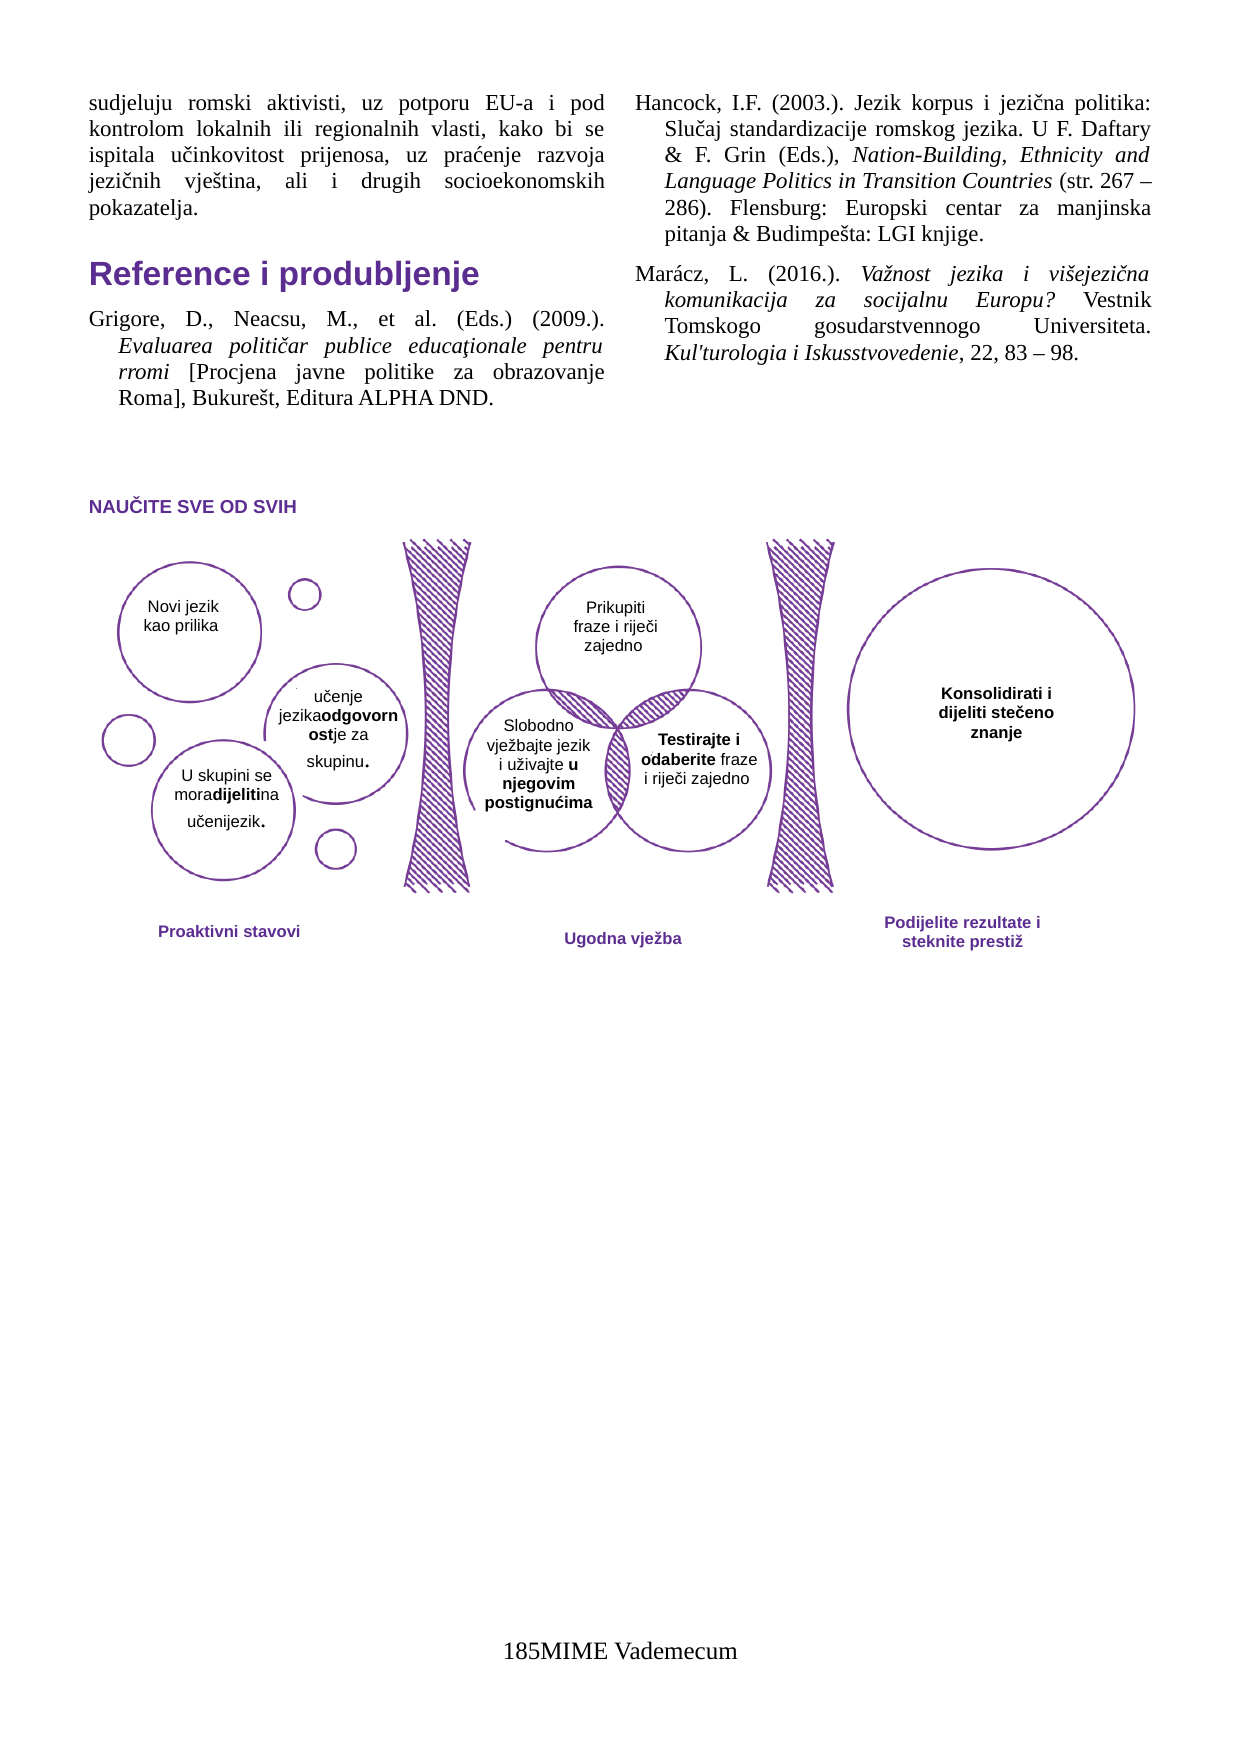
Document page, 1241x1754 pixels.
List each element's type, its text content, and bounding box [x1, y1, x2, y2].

text sudjeluju romski aktivisti, uz potporu EU-a i pod kontrolom lokalnih ili regionalnih vlasti, kako bi se ispitala učinkovitost prijenosa, uz praćenje razvoja jezičnih vještina, ali i drugih socioekonomskih pokazatelja. [88, 88, 605, 220]
picture [70, 532, 1140, 906]
text Hancock, I.F. (2003.). Jezik korpus i jezična politika: Slučaj standardizacije romskog jezika. U F. Daftary & F. Grin (Eds.), Nation-Building, Ethnicity and Language Politics in Transition Countries (str. 267 – 286). Flensburg: Europski centar za manjinska pitanja & Budimpešta: LGI knjige. [635, 88, 1152, 247]
text NAUČITE SVE OD SVIH [88, 496, 1152, 518]
text Marácz, L. (2016.). Važnost jezika i višejezična komunikacija za socijalnu Europu? Vestnik Tomskogo gosudarstvennogo Universiteta. Kul'turologia i Iskusstvovedenie, 22, 83 – 98. [635, 260, 1152, 365]
text Grigore, D., Neacsu, M., et al. (Eds.) (2009.). Evaluarea političar publice educaţionale pentru rromi [Procjena javne politike za obrazovanje Roma], Bukurešt, Editura ALPHA DND. [88, 305, 605, 411]
subtitle Reference i produbljenje [88, 254, 605, 293]
